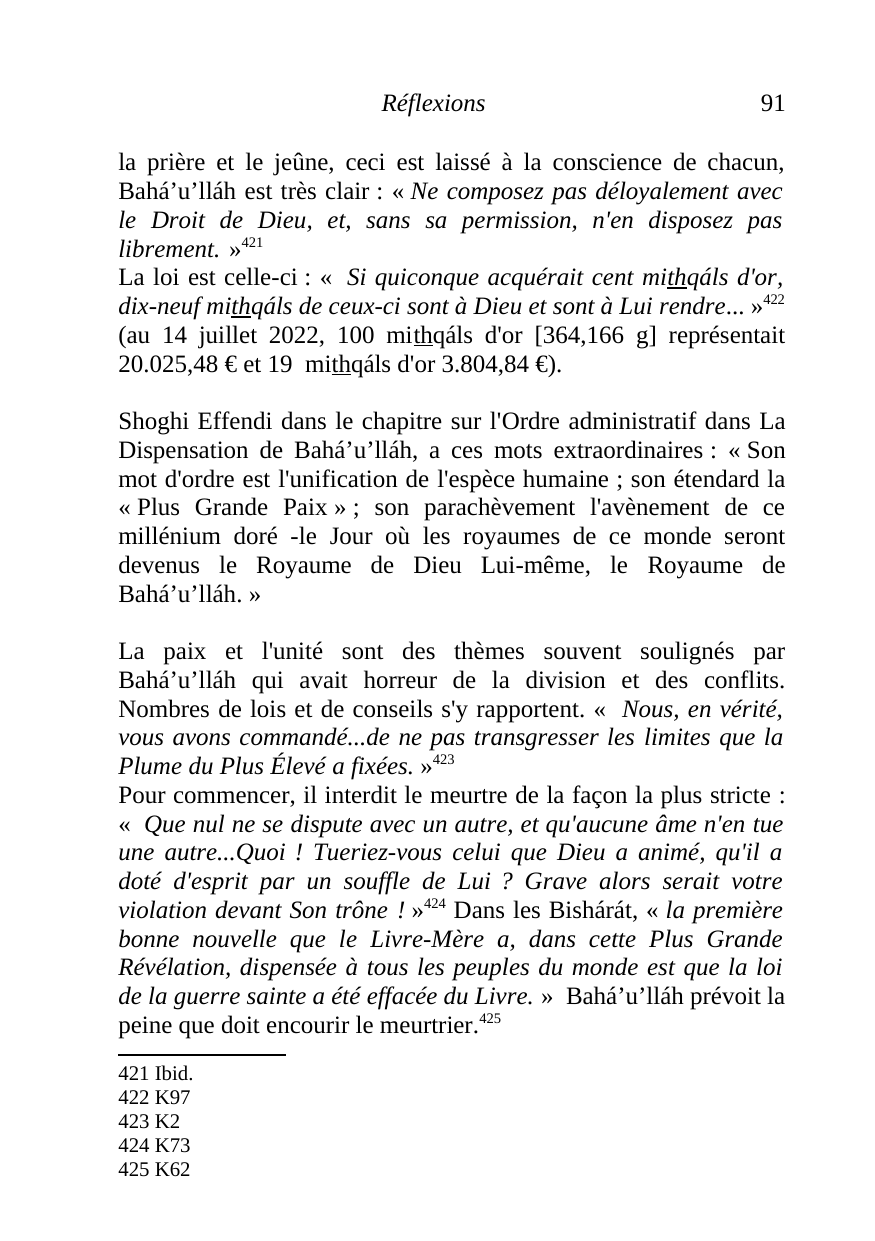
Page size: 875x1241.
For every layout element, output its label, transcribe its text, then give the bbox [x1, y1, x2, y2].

text K62 [118, 1157, 786, 1181]
text K73 [118, 1133, 786, 1157]
text Shoghi Effendi dans le chapitre sur l'Ordre administratif dans La Dispensation de Bahá’u’lláh, a ces mots extraordinaires : « Son mot d'ordre est l'unification de l'espèce humaine ; son étendard la « Plus Grande Paix » ; son parachèvement l'avènement de ce millénium doré -le Jour où les royaumes de ce monde seront devenus le Royaume de Dieu Lui-même, le Royaume de Bahá’u’lláh. » [118, 406, 786, 607]
text La paix et l'unité sont des thèmes souvent soulignés par Bahá’u’lláh qui avait horreur de la division et des conflits. Nombres de lois et de conseils s'y rapportent. « Nous, en vérité, vous avons commandé...de ne pas transgresser les limites que la Plume du Plus Élevé a fixées. » [118, 636, 786, 780]
text K2 [118, 1109, 786, 1133]
text la prière et le jeûne, ceci est laissé à la conscience de chacun, Bahá’u’lláh est très clair : « Ne composez pas déloyalement avec le Droit de Dieu, et, sans sa permission, n'en disposez pas librement. » [118, 147, 786, 262]
text Ibid. [118, 1061, 786, 1085]
text (au 14 juillet 2022, 100 mithqáls d'or [364,166 g] représentait 20.025,48 € et 19 mithqáls d'or 3.804,84 €). [118, 320, 786, 377]
text K97 [118, 1085, 786, 1109]
text Pour commencer, il interdit le meurtre de la façon la plus stricte : « Que nul ne se dispute avec un autre, et qu'aucune âme n'en tue une autre...Quoi ! Tueriez-vous celui que Dieu a animé, qu'il a doté d'esprit par un souffle de Lui ? Grave alors serait votre violation devant Son trône ! » Dans les Bishárát, « la première bonne nouvelle que le Livre-Mère a, dans cette Plus Grande Révélation, dispensée à tous les peuples du monde est que la loi de la guerre sainte a été effacée du Livre. » Bahá’u’lláh prévoit la peine que doit encourir le meurtrier. [118, 780, 786, 1039]
text La loi est celle-ci : « Si quiconque acquérait cent mithqáls d'or, dix-neuf mithqáls de ceux-ci sont à Dieu et sont à Lui rendre... » [118, 262, 786, 320]
